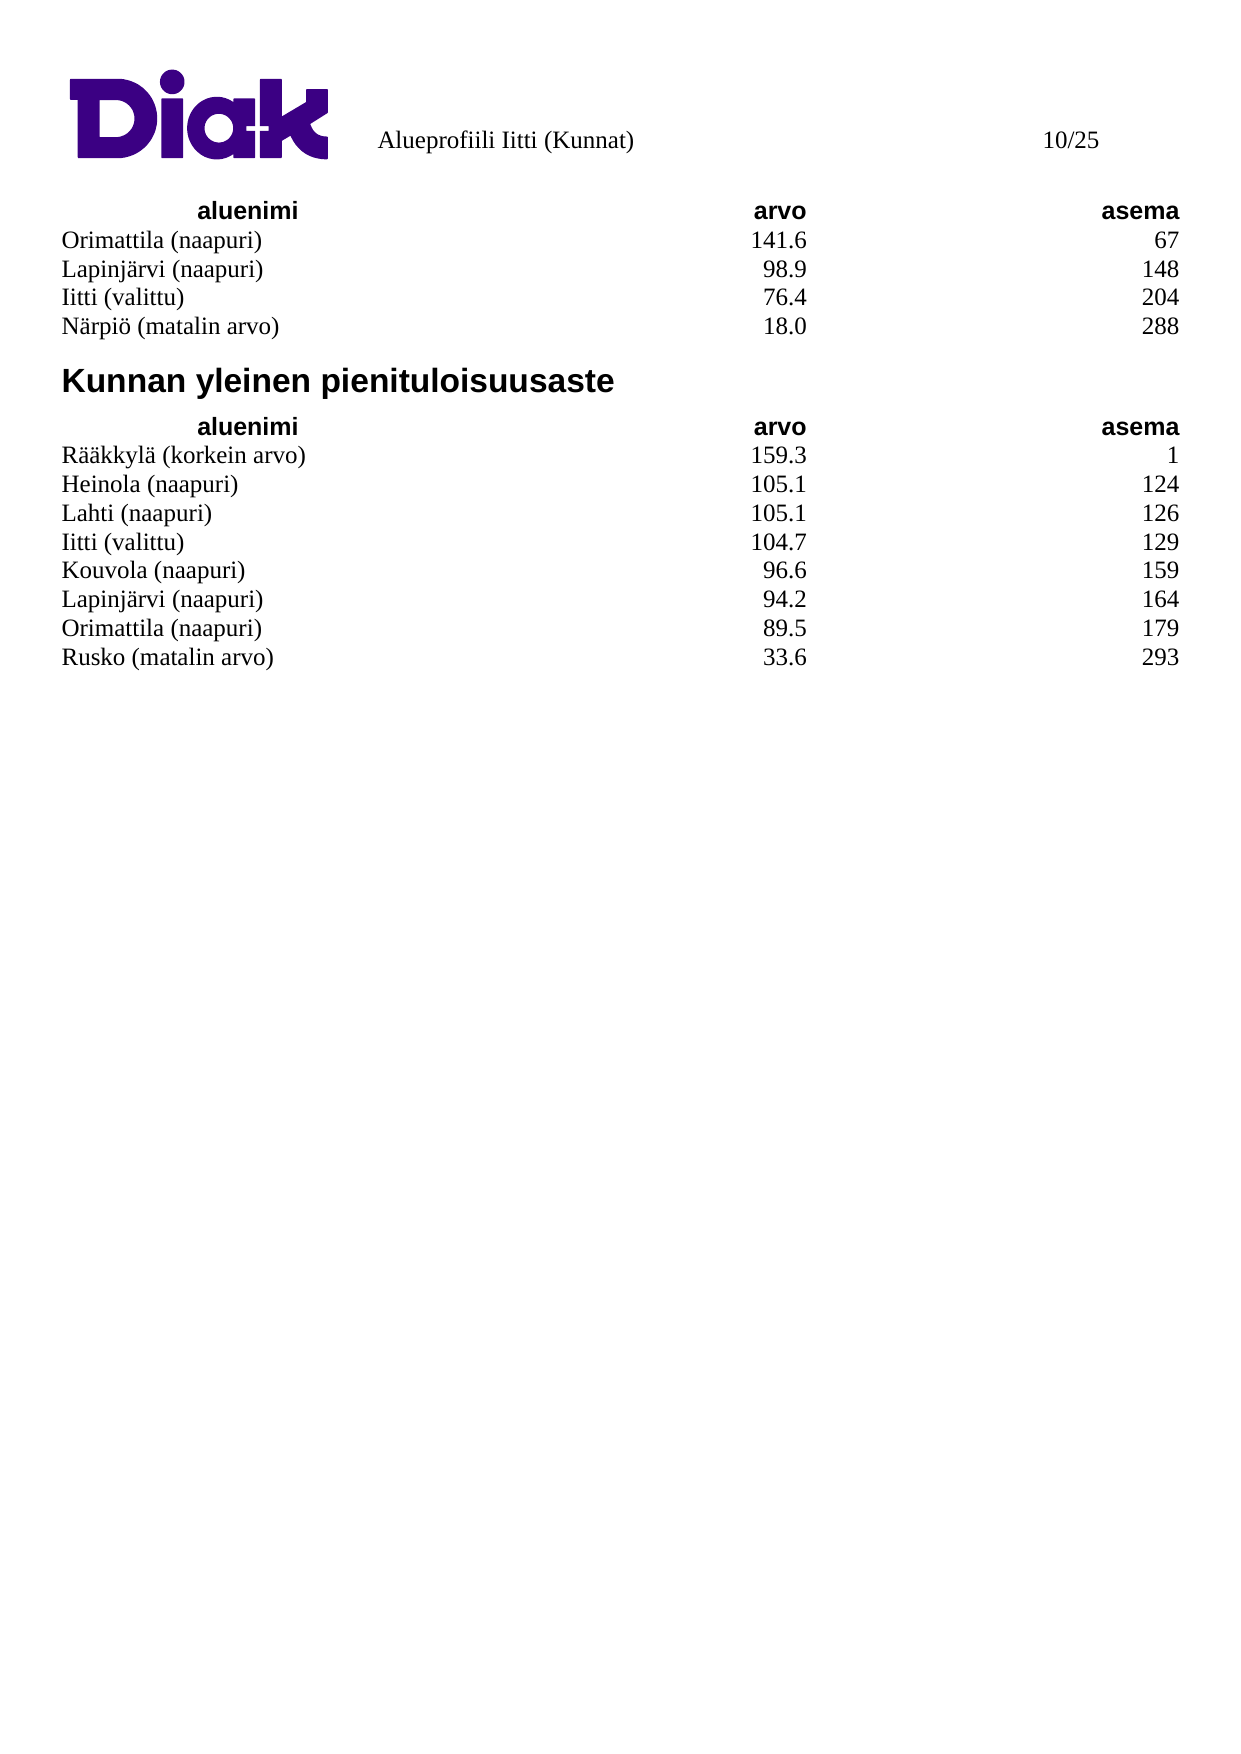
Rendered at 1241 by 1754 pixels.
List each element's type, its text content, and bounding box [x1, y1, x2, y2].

table_cell Orimattila (naapuri) [61, 613, 434, 642]
table_cell Kouvola (naapuri) [61, 556, 434, 584]
table_cell Lahti (naapuri) [61, 498, 434, 527]
table_cell 76.4 [434, 283, 806, 311]
table_cell 129 [806, 527, 1179, 556]
table_cell Iitti (valittu) [61, 527, 434, 556]
table_cell 89.5 [434, 613, 806, 642]
table_cell 18.0 [434, 311, 806, 340]
table_cell 159.3 [434, 441, 806, 469]
table_header arvo [434, 412, 806, 441]
table_cell 67 [806, 225, 1179, 254]
table_header aluenimi [61, 412, 434, 441]
table_header aluenimi [61, 196, 434, 225]
table_header arvo [434, 196, 806, 225]
table_cell 96.6 [434, 556, 806, 584]
table_cell 124 [806, 469, 1179, 498]
table_cell 94.2 [434, 584, 806, 613]
table_cell 179 [806, 613, 1179, 642]
table_cell 105.1 [434, 498, 806, 527]
table_header asema [806, 412, 1179, 441]
table_cell Iitti (valittu) [61, 283, 434, 311]
table_cell Lapinjärvi (naapuri) [61, 584, 434, 613]
table_cell Närpiö (matalin arvo) [61, 311, 434, 340]
table_cell Rääkkylä (korkein arvo) [61, 441, 434, 469]
table_cell 164 [806, 584, 1179, 613]
table_cell 33.6 [434, 642, 806, 671]
table_cell 293 [806, 642, 1179, 671]
table_cell 159 [806, 556, 1179, 584]
table_cell 288 [806, 311, 1179, 340]
table_cell 126 [806, 498, 1179, 527]
table_cell Heinola (naapuri) [61, 469, 434, 498]
table_cell Orimattila (naapuri) [61, 225, 434, 254]
table_cell 104.7 [434, 527, 806, 556]
table_header asema [806, 196, 1179, 225]
table_cell 1 [806, 441, 1179, 469]
table_cell 98.9 [434, 254, 806, 282]
subtitle Kunnan yleinen pienituloisuusaste [61, 361, 1179, 399]
table_cell 105.1 [434, 469, 806, 498]
table_cell 141.6 [434, 225, 806, 254]
table_cell Lapinjärvi (naapuri) [61, 254, 434, 282]
table_cell 148 [806, 254, 1179, 282]
table_cell Rusko (matalin arvo) [61, 642, 434, 671]
table_cell 204 [806, 283, 1179, 311]
